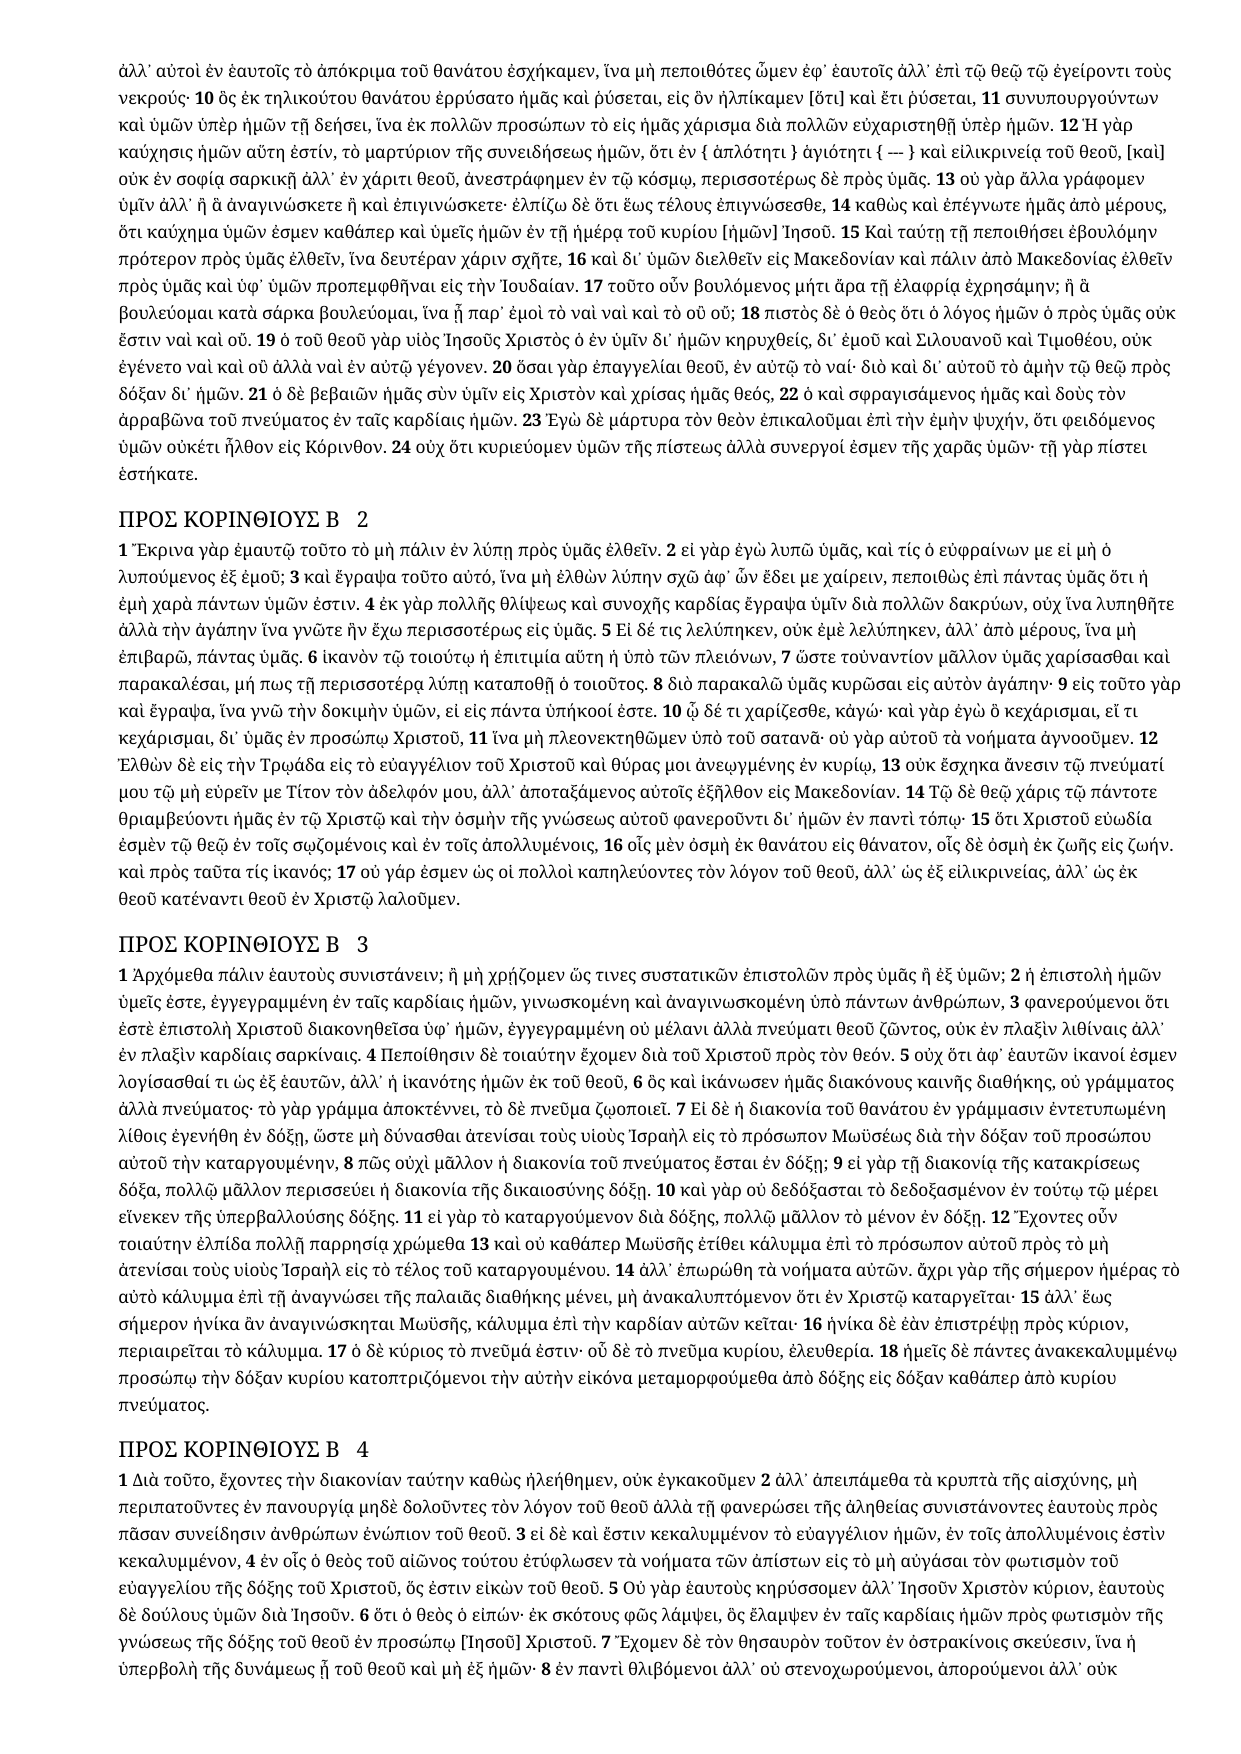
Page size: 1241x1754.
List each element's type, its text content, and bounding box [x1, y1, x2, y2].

text ΠΡΟΣ ΚΟΡΙΝΘΙΟΥΣ Β 4 [118, 1434, 1181, 1464]
text 1 Ἔκρινα γὰρ ἐμαυτῷ τοῦτο τὸ μὴ πάλιν ἐν λύπῃ πρὸς ὑμᾶς ἐλθεῖν. 2 εἰ γὰρ ἐγὼ λυπῶ ὑμᾶς, καὶ τίς ὁ εὐφραίνων με εἰ μὴ ὁ λυπούμενος ἐξ ἐμοῦ; 3 καὶ ἔγραψα τοῦτο αὐτό, ἵνα μὴ ἐλθὼν λύπην σχῶ ἀφ᾽ ὧν ἔδει με χαίρειν, πεποιθὼς ἐπὶ πάντας ὑμᾶς ὅτι ἡ ἐμὴ χαρὰ πάντων ὑμῶν ἐστιν. 4 ἐκ γὰρ πολλῆς θλίψεως καὶ συνοχῆς καρδίας ἔγραψα ὑμῖν διὰ πολλῶν δακρύων, οὐχ ἵνα λυπηθῆτε ἀλλὰ τὴν ἀγάπην ἵνα γνῶτε ἣν ἔχω περισσοτέρως εἰς ὑμᾶς. 5 Εἰ δέ τις λελύπηκεν, οὐκ ἐμὲ λελύπηκεν, ἀλλ᾽ ἀπὸ μέρους, ἵνα μὴ ἐπιβαρῶ, πάντας ὑμᾶς. 6 ἱκανὸν τῷ τοιούτῳ ἡ ἐπιτιμία αὕτη ἡ ὑπὸ τῶν πλειόνων, 7 ὥστε τοὐναντίον μᾶλλον ὑμᾶς χαρίσασθαι καὶ παρακαλέσαι, μή πως τῇ περισσοτέρᾳ λύπῃ καταποθῇ ὁ τοιοῦτος. 8 διὸ παρακαλῶ ὑμᾶς κυρῶσαι εἰς αὐτὸν ἀγάπην· 9 εἰς τοῦτο γὰρ καὶ ἔγραψα, ἵνα γνῶ τὴν δοκιμὴν ὑμῶν, εἰ εἰς πάντα ὑπήκοοί ἐστε. 10 ᾧ δέ τι χαρίζεσθε, κἀγώ· καὶ γὰρ ἐγὼ ὃ κεχάρισμαι, εἴ τι κεχάρισμαι, δι᾽ ὑμᾶς ἐν προσώπῳ Χριστοῦ, 11 ἵνα μὴ πλεονεκτηθῶμεν ὑπὸ τοῦ σατανᾶ· οὐ γὰρ αὐτοῦ τὰ νοήματα ἀγνοοῦμεν. 12 Ἐλθὼν δὲ εἰς τὴν Τρῳάδα εἰς τὸ εὐαγγέλιον τοῦ Χριστοῦ καὶ θύρας μοι ἀνεῳγμένης ἐν κυρίῳ, 13 οὐκ ἔσχηκα ἄνεσιν τῷ πνεύματί μου τῷ μὴ εὑρεῖν με Τίτον τὸν ἀδελφόν μου, ἀλλ᾽ ἀποταξάμενος αὐτοῖς ἐξῆλθον εἰς Μακεδονίαν. 14 Τῷ δὲ θεῷ χάρις τῷ πάντοτε θριαμβεύοντι ἡμᾶς ἐν τῷ Χριστῷ καὶ τὴν ὀσμὴν τῆς γνώσεως αὐτοῦ φανεροῦντι δι᾽ ἡμῶν ἐν παντὶ τόπῳ· 15 ὅτι Χριστοῦ εὐωδία ἐσμὲν τῷ θεῷ ἐν τοῖς σῳζομένοις καὶ ἐν τοῖς ἀπολλυμένοις, 16 οἷς μὲν ὀσμὴ ἐκ θανάτου εἰς θάνατον, οἷς δὲ ὀσμὴ ἐκ ζωῆς εἰς ζωήν. καὶ πρὸς ταῦτα τίς ἱκανός; 17 οὐ γάρ ἐσμεν ὡς οἱ πολλοὶ καπηλεύοντες τὸν λόγον τοῦ θεοῦ, ἀλλ᾽ ὡς ἐξ εἰλικρινείας, ἀλλ᾽ ὡς ἐκ θεοῦ κατέναντι θεοῦ ἐν Χριστῷ λαλοῦμεν. [118, 538, 1181, 911]
text 1 Ἀρχόμεθα πάλιν ἑαυτοὺς συνιστάνειν; ἢ μὴ χρῄζομεν ὥς τινες συστατικῶν ἐπιστολῶν πρὸς ὑμᾶς ἢ ἐξ ὑμῶν; 2 ἡ ἐπιστολὴ ἡμῶν ὑμεῖς ἐστε, ἐγγεγραμμένη ἐν ταῖς καρδίαις ἡμῶν, γινωσκομένη καὶ ἀναγινωσκομένη ὑπὸ πάντων ἀνθρώπων, 3 φανερούμενοι ὅτι ἐστὲ ἐπιστολὴ Χριστοῦ διακονηθεῖσα ὑφ᾽ ἡμῶν, ἐγγεγραμμένη οὐ μέλανι ἀλλὰ πνεύματι θεοῦ ζῶντος, οὐκ ἐν πλαξὶν λιθίναις ἀλλ᾽ ἐν πλαξὶν καρδίαις σαρκίναις. 4 Πεποίθησιν δὲ τοιαύτην ἔχομεν διὰ τοῦ Χριστοῦ πρὸς τὸν θεόν. 5 οὐχ ὅτι ἀφ᾽ ἑαυτῶν ἱκανοί ἐσμεν λογίσασθαί τι ὡς ἐξ ἑαυτῶν, ἀλλ᾽ ἡ ἱκανότης ἡμῶν ἐκ τοῦ θεοῦ, 6 ὃς καὶ ἱκάνωσεν ἡμᾶς διακόνους καινῆς διαθήκης, οὐ γράμματος ἀλλὰ πνεύματος· τὸ γὰρ γράμμα ἀποκτέννει, τὸ δὲ πνεῦμα ζῳοποιεῖ. 7 Εἰ δὲ ἡ διακονία τοῦ θανάτου ἐν γράμμασιν ἐντετυπωμένη λίθοις ἐγενήθη ἐν δόξῃ, ὥστε μὴ δύνασθαι ἀτενίσαι τοὺς υἱοὺς Ἰσραὴλ εἰς τὸ πρόσωπον Μωϋσέως διὰ τὴν δόξαν τοῦ προσώπου αὐτοῦ τὴν καταργουμένην, 8 πῶς οὐχὶ μᾶλλον ἡ διακονία τοῦ πνεύματος ἔσται ἐν δόξῃ; 9 εἰ γὰρ τῇ διακονίᾳ τῆς κατακρίσεως δόξα, πολλῷ μᾶλλον περισσεύει ἡ διακονία τῆς δικαιοσύνης δόξῃ. 10 καὶ γὰρ οὐ δεδόξασται τὸ δεδοξασμένον ἐν τούτῳ τῷ μέρει εἵνεκεν τῆς ὑπερβαλλούσης δόξης. 11 εἰ γὰρ τὸ καταργούμενον διὰ δόξης, πολλῷ μᾶλλον τὸ μένον ἐν δόξῃ. 12 Ἔχοντες οὖν τοιαύτην ἐλπίδα πολλῇ παρρησίᾳ χρώμεθα 13 καὶ οὐ καθάπερ Μωϋσῆς ἐτίθει κάλυμμα ἐπὶ τὸ πρόσωπον αὐτοῦ πρὸς τὸ μὴ ἀτενίσαι τοὺς υἱοὺς Ἰσραὴλ εἰς τὸ τέλος τοῦ καταργουμένου. 14 ἀλλ᾽ ἐπωρώθη τὰ νοήματα αὐτῶν. ἄχρι γὰρ τῆς σήμερον ἡμέρας τὸ αὐτὸ κάλυμμα ἐπὶ τῇ ἀναγνώσει τῆς παλαιᾶς διαθήκης μένει, μὴ ἀνακαλυπτόμενον ὅτι ἐν Χριστῷ καταργεῖται· 15 ἀλλ᾽ ἕως σήμερον ἡνίκα ἂν ἀναγινώσκηται Μωϋσῆς, κάλυμμα ἐπὶ τὴν καρδίαν αὐτῶν κεῖται· 16 ἡνίκα δὲ ἐὰν ἐπιστρέψῃ πρὸς κύριον, περιαιρεῖται τὸ κάλυμμα. 17 ὁ δὲ κύριος τὸ πνεῦμά ἐστιν· οὗ δὲ τὸ πνεῦμα κυρίου, ἐλευθερία. 18 ἡμεῖς δὲ πάντες ἀνακεκαλυμμένῳ προσώπῳ τὴν δόξαν κυρίου κατοπτριζόμενοι τὴν αὐτὴν εἰκόνα μεταμορφούμεθα ἀπὸ δόξης εἰς δόξαν καθάπερ ἀπὸ κυρίου πνεύματος. [118, 963, 1181, 1416]
text ἀλλ᾽ αὐτοὶ ἐν ἑαυτοῖς τὸ ἀπόκριμα τοῦ θανάτου ἐσχήκαμεν, ἵνα μὴ πεποιθότες ὦμεν ἐφ᾽ ἑαυτοῖς ἀλλ᾽ ἐπὶ τῷ θεῷ τῷ ἐγείροντι τοὺς νεκρούς· 10 ὃς ἐκ τηλικούτου θανάτου ἐρρύσατο ἡμᾶς καὶ ῥύσεται, εἰς ὃν ἠλπίκαμεν [ὅτι] καὶ ἔτι ῥύσεται, 11 συνυπουργούντων καὶ ὑμῶν ὑπὲρ ἡμῶν τῇ δεήσει, ἵνα ἐκ πολλῶν προσώπων τὸ εἰς ἡμᾶς χάρισμα διὰ πολλῶν εὐχαριστηθῇ ὑπὲρ ἡμῶν. 12 Ἡ γὰρ καύχησις ἡμῶν αὕτη ἐστίν, τὸ μαρτύριον τῆς συνειδήσεως ἡμῶν, ὅτι ἐν { ἁπλότητι } ἁγιότητι { --- } καὶ εἰλικρινείᾳ τοῦ θεοῦ, [καὶ] οὐκ ἐν σοφίᾳ σαρκικῇ ἀλλ᾽ ἐν χάριτι θεοῦ, ἀνεστράφημεν ἐν τῷ κόσμῳ, περισσοτέρως δὲ πρὸς ὑμᾶς. 13 οὐ γὰρ ἄλλα γράφομεν ὑμῖν ἀλλ᾽ ἢ ἃ ἀναγινώσκετε ἢ καὶ ἐπιγινώσκετε· ἐλπίζω δὲ ὅτι ἕως τέλους ἐπιγνώσεσθε, 14 καθὼς καὶ ἐπέγνωτε ἡμᾶς ἀπὸ μέρους, ὅτι καύχημα ὑμῶν ἐσμεν καθάπερ καὶ ὑμεῖς ἡμῶν ἐν τῇ ἡμέρᾳ τοῦ κυρίου [ἡμῶν] Ἰησοῦ. 15 Καὶ ταύτῃ τῇ πεποιθήσει ἐβουλόμην πρότερον πρὸς ὑμᾶς ἐλθεῖν, ἵνα δευτέραν χάριν σχῆτε, 16 καὶ δι᾽ ὑμῶν διελθεῖν εἰς Μακεδονίαν καὶ πάλιν ἀπὸ Μακεδονίας ἐλθεῖν πρὸς ὑμᾶς καὶ ὑφ᾽ ὑμῶν προπεμφθῆναι εἰς τὴν Ἰουδαίαν. 17 τοῦτο οὖν βουλόμενος μήτι ἄρα τῇ ἐλαφρίᾳ ἐχρησάμην; ἢ ἃ βουλεύομαι κατὰ σάρκα βουλεύομαι, ἵνα ᾖ παρ᾽ ἐμοὶ τὸ ναὶ ναὶ καὶ τὸ οὒ οὔ; 18 πιστὸς δὲ ὁ θεὸς ὅτι ὁ λόγος ἡμῶν ὁ πρὸς ὑμᾶς οὐκ ἔστιν ναὶ καὶ οὔ. 19 ὁ τοῦ θεοῦ γὰρ υἱὸς Ἰησοῦς Χριστὸς ὁ ἐν ὑμῖν δι᾽ ἡμῶν κηρυχθείς, δι᾽ ἐμοῦ καὶ Σιλουανοῦ καὶ Τιμοθέου, οὐκ ἐγένετο ναὶ καὶ οὒ ἀλλὰ ναὶ ἐν αὐτῷ γέγονεν. 20 ὅσαι γὰρ ἐπαγγελίαι θεοῦ, ἐν αὐτῷ τὸ ναί· διὸ καὶ δι᾽ αὐτοῦ τὸ ἀμὴν τῷ θεῷ πρὸς δόξαν δι᾽ ἡμῶν. 21 ὁ δὲ βεβαιῶν ἡμᾶς σὺν ὑμῖν εἰς Χριστὸν καὶ χρίσας ἡμᾶς θεός, 22 ὁ καὶ σφραγισάμενος ἡμᾶς καὶ δοὺς τὸν ἀρραβῶνα τοῦ πνεύματος ἐν ταῖς καρδίαις ἡμῶν. 23 Ἐγὼ δὲ μάρτυρα τὸν θεὸν ἐπικαλοῦμαι ἐπὶ τὴν ἐμὴν ψυχήν, ὅτι φειδόμενος ὑμῶν οὐκέτι ἦλθον εἰς Κόρινθον. 24 οὐχ ὅτι κυριεύομεν ὑμῶν τῆς πίστεως ἀλλὰ συνεργοί ἐσμεν τῆς χαρᾶς ὑμῶν· τῇ γὰρ πίστει ἑστήκατε. [118, 59, 1181, 486]
text ΠΡΟΣ ΚΟΡΙΝΘΙΟΥΣ Β 3 [118, 929, 1181, 958]
text 1 Διὰ τοῦτο, ἔχοντες τὴν διακονίαν ταύτην καθὼς ἠλεήθημεν, οὐκ ἐγκακοῦμεν 2 ἀλλ᾽ ἀπειπάμεθα τὰ κρυπτὰ τῆς αἰσχύνης, μὴ περιπατοῦντες ἐν πανουργίᾳ μηδὲ δολοῦντες τὸν λόγον τοῦ θεοῦ ἀλλὰ τῇ φανερώσει τῆς ἀληθείας συνιστάνοντες ἑαυτοὺς πρὸς πᾶσαν συνείδησιν ἀνθρώπων ἐνώπιον τοῦ θεοῦ. 3 εἰ δὲ καὶ ἔστιν κεκαλυμμένον τὸ εὐαγγέλιον ἡμῶν, ἐν τοῖς ἀπολλυμένοις ἐστὶν κεκαλυμμένον, 4 ἐν οἷς ὁ θεὸς τοῦ αἰῶνος τούτου ἐτύφλωσεν τὰ νοήματα τῶν ἀπίστων εἰς τὸ μὴ αὐγάσαι τὸν φωτισμὸν τοῦ εὐαγγελίου τῆς δόξης τοῦ Χριστοῦ, ὅς ἐστιν εἰκὼν τοῦ θεοῦ. 5 Οὐ γὰρ ἑαυτοὺς κηρύσσομεν ἀλλ᾽ Ἰησοῦν Χριστὸν κύριον, ἑαυτοὺς δὲ δούλους ὑμῶν διὰ Ἰησοῦν. 6 ὅτι ὁ θεὸς ὁ εἰπών· ἐκ σκότους φῶς λάμψει, ὃς ἔλαμψεν ἐν ταῖς καρδίαις ἡμῶν πρὸς φωτισμὸν τῆς γνώσεως τῆς δόξης τοῦ θεοῦ ἐν προσώπῳ [Ἰησοῦ] Χριστοῦ. 7 Ἔχομεν δὲ τὸν θησαυρὸν τοῦτον ἐν ὀστρακίνοις σκεύεσιν, ἵνα ἡ ὑπερβολὴ τῆς δυνάμεως ᾖ τοῦ θεοῦ καὶ μὴ ἐξ ἡμῶν· 8 ἐν παντὶ θλιβόμενοι ἀλλ᾽ οὐ στενοχωρούμενοι, ἀπορούμενοι ἀλλ᾽ οὐκ [118, 1468, 1181, 1680]
text ΠΡΟΣ ΚΟΡΙΝΘΙΟΥΣ Β 2 [118, 504, 1181, 533]
